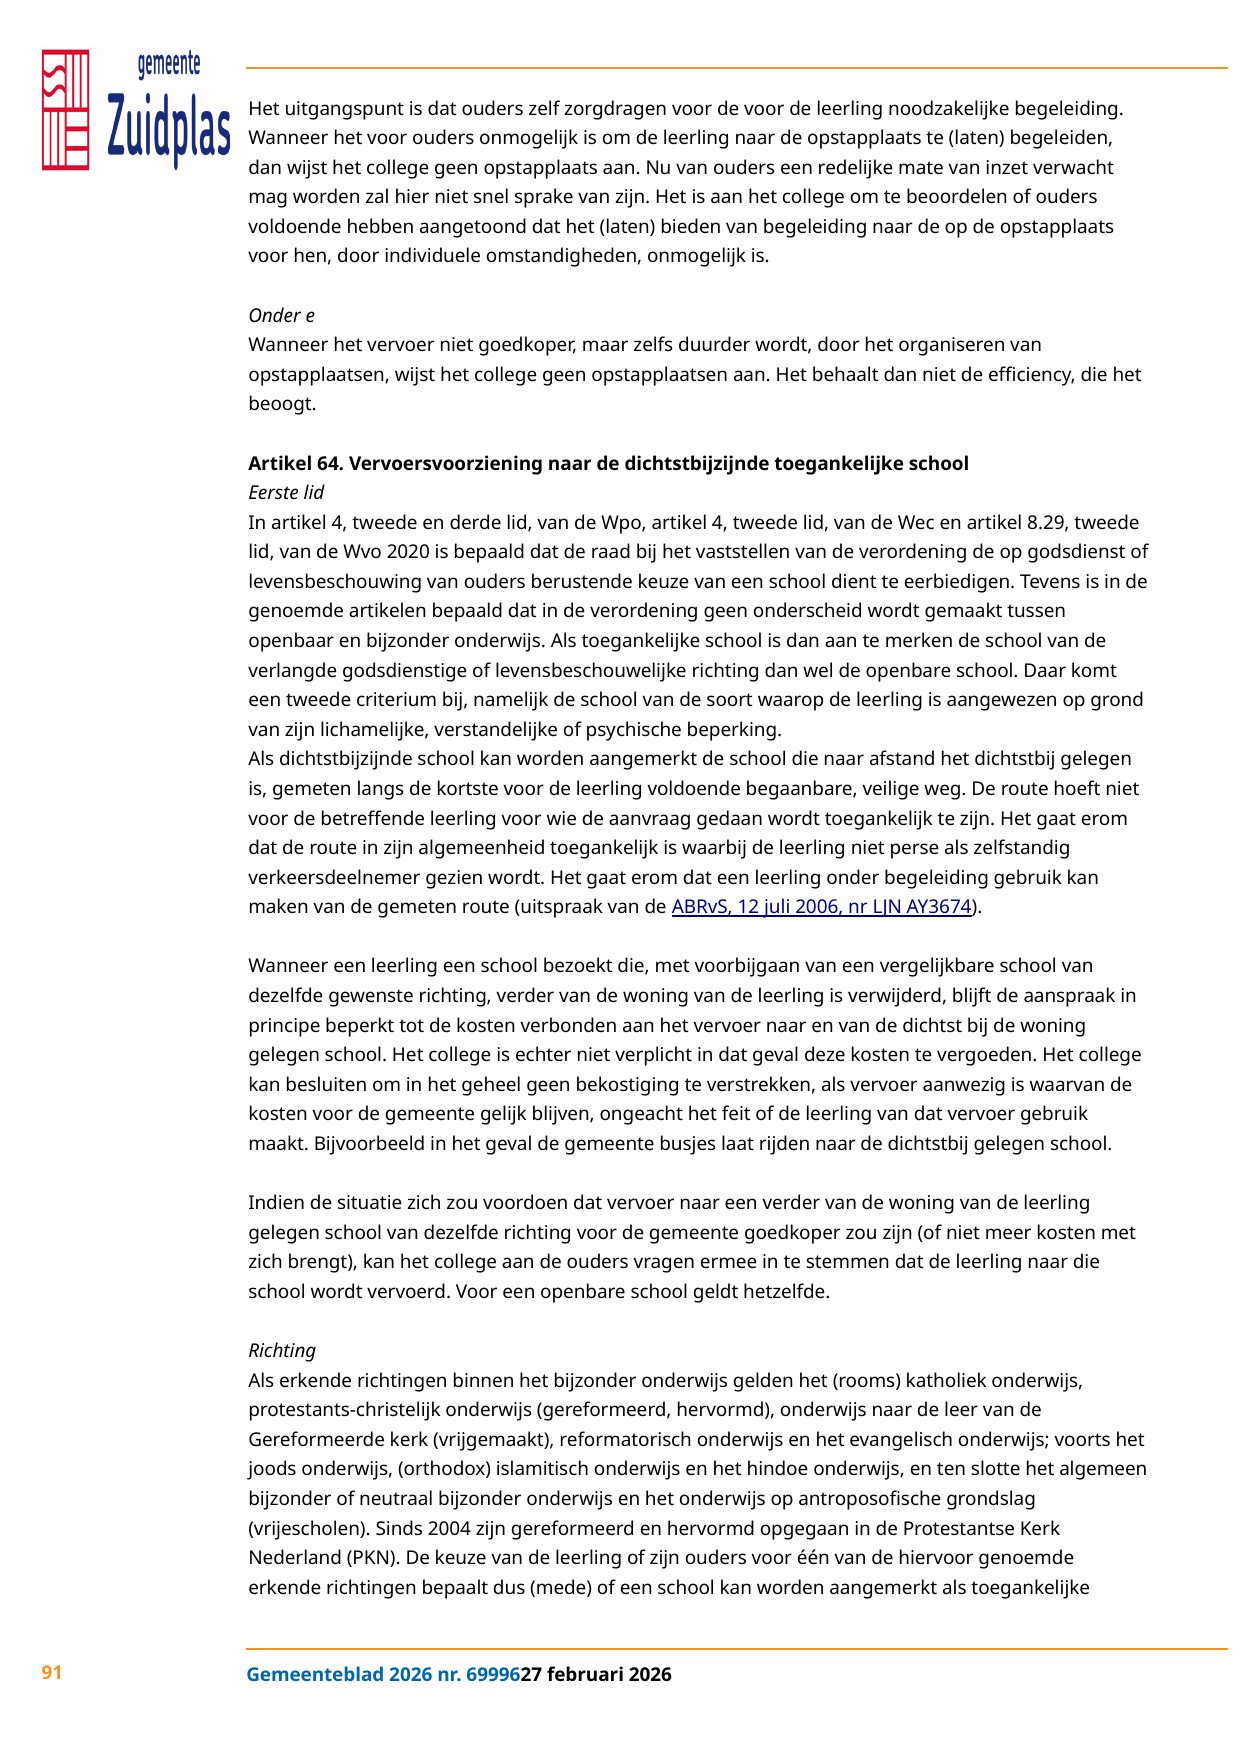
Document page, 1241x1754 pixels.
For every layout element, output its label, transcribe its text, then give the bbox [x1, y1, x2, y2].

picture [41, 47, 231, 172]
text Indien de situatie zich zou voordoen dat vervoer naar een verder van de woning van de leerling gelegen school van dezelfde richting voor de gemeente goedkoper zou zijn (of niet meer kosten met zich brengt), kan het college aan de ouders vragen ermee in te stemmen dat de leerling naar die school wordt vervoerd. Voor een openbare school geldt hetzelfde. [248, 1189, 1152, 1304]
text Artikel 64. Vervoersvoorziening naar de dichtstbijzijnde toegankelijke school [248, 450, 1152, 476]
text Richting [248, 1337, 1152, 1363]
text In artikel 4, tweede en derde lid, van de Wpo, artikel 4, tweede lid, van de Wec en artikel 8.29, tweede lid, van de Wvo 2020 is bepaald dat de raad bij het vaststellen van de verordening de op godsdienst of levensbeschouwing van ouders berustende keuze van een school dient te eerbiedigen. Tevens is in de genoemde artikelen bepaald dat in de verordening geen onderscheid wordt gemaakt tussen openbaar en bijzonder onderwijs. Als toegankelijke school is dan aan te merken de school van de verlangde godsdienstige of levensbeschouwelijke richting dan wel de openbare school. Daar komt een tweede criterium bij, namelijk de school van de soort waarop de leerling is aangewezen op grond van zijn lichamelijke, verstandelijke of psychische beperking. [248, 509, 1152, 742]
text Onder e [248, 302, 1152, 328]
text Het uitgangspunt is dat ouders zelf zorgdragen voor de voor de leerling noodzakelijke begeleiding. Wanneer het voor ouders onmogelijk is om de leerling naar de opstapplaats te (laten) begeleiden, dan wijst het college geen opstapplaats aan. Nu van ouders een redelijke mate van inzet verwacht mag worden zal hier niet snel sprake van zijn. Het is aan het college om te beoordelen of ouders voldoende hebben aangetoond dat het (laten) bieden van begeleiding naar de op de opstapplaats voor hen, door individuele omstandigheden, onmogelijk is. [248, 95, 1152, 268]
text Als erkende richtingen binnen het bijzonder onderwijs gelden het (rooms) katholiek onderwijs, protestants-christelijk onderwijs (gereformeerd, hervormd), onderwijs naar de leer van de Gereformeerde kerk (vrijgemaakt), reformatorisch onderwijs en het evangelisch onderwijs; voorts het joods onderwijs, (orthodox) islamitisch onderwijs en het hindoe onderwijs, en ten slotte het algemeen bijzonder of neutraal bijzonder onderwijs en het onderwijs op antroposofische grondslag (vrijescholen). Sinds 2004 zijn gereformeerd en hervormd opgegaan in de Protestantse Kerk Nederland (PKN). De keuze van de leerling of zijn ouders voor één van de hiervoor genoemde erkende richtingen bepaalt dus (mede) of een school kan worden aangemerkt als toegankelijke [248, 1367, 1152, 1600]
text Wanneer het vervoer niet goedkoper, maar zelfs duurder wordt, door het organiseren van opstapplaatsen, wijst het college geen opstapplaatsen aan. Het behaalt dan niet de efficiency, die het beoogt. [248, 331, 1152, 416]
text Wanneer een leerling een school bezoekt die, met voorbijgaan van een vergelijkbare school van dezelfde gewenste richting, verder van de woning van de leerling is verwijderd, blijft de aanspraak in principe beperkt tot de kosten verbonden aan het vervoer naar en van de dichtst bij de woning gelegen school. Het college is echter niet verplicht in dat geval deze kosten te vergoeden. Het college kan besluiten om in het geheel geen bekostiging te verstrekken, als vervoer aanwezig is waarvan de kosten voor de gemeente gelijk blijven, ongeacht het feit of de leerling van dat vervoer gebruik maakt. Bijvoorbeeld in het geval de gemeente busjes laat rijden naar de dichtstbij gelegen school. [248, 953, 1152, 1156]
text Als dichtstbijzijnde school kan worden aangemerkt de school die naar afstand het dichtstbij gelegen is, gemeten langs de kortste voor de leerling voldoende begaanbare, veilige weg. De route hoeft niet voor de betreffende leerling voor wie de aanvraag gedaan wordt toegankelijk te zijn. Het gaat erom dat de route in zijn algemeenheid toegankelijk is waarbij de leerling niet perse als zelfstandig verkeersdeelnemer gezien wordt. Het gaat erom dat een leerling onder begeleiding gebruik kan maken van de gemeten route (uitspraak van de ABRvS, 12 juli 2006, nr LJN AY3674). [248, 746, 1152, 919]
text Eerste lid [248, 479, 1152, 505]
